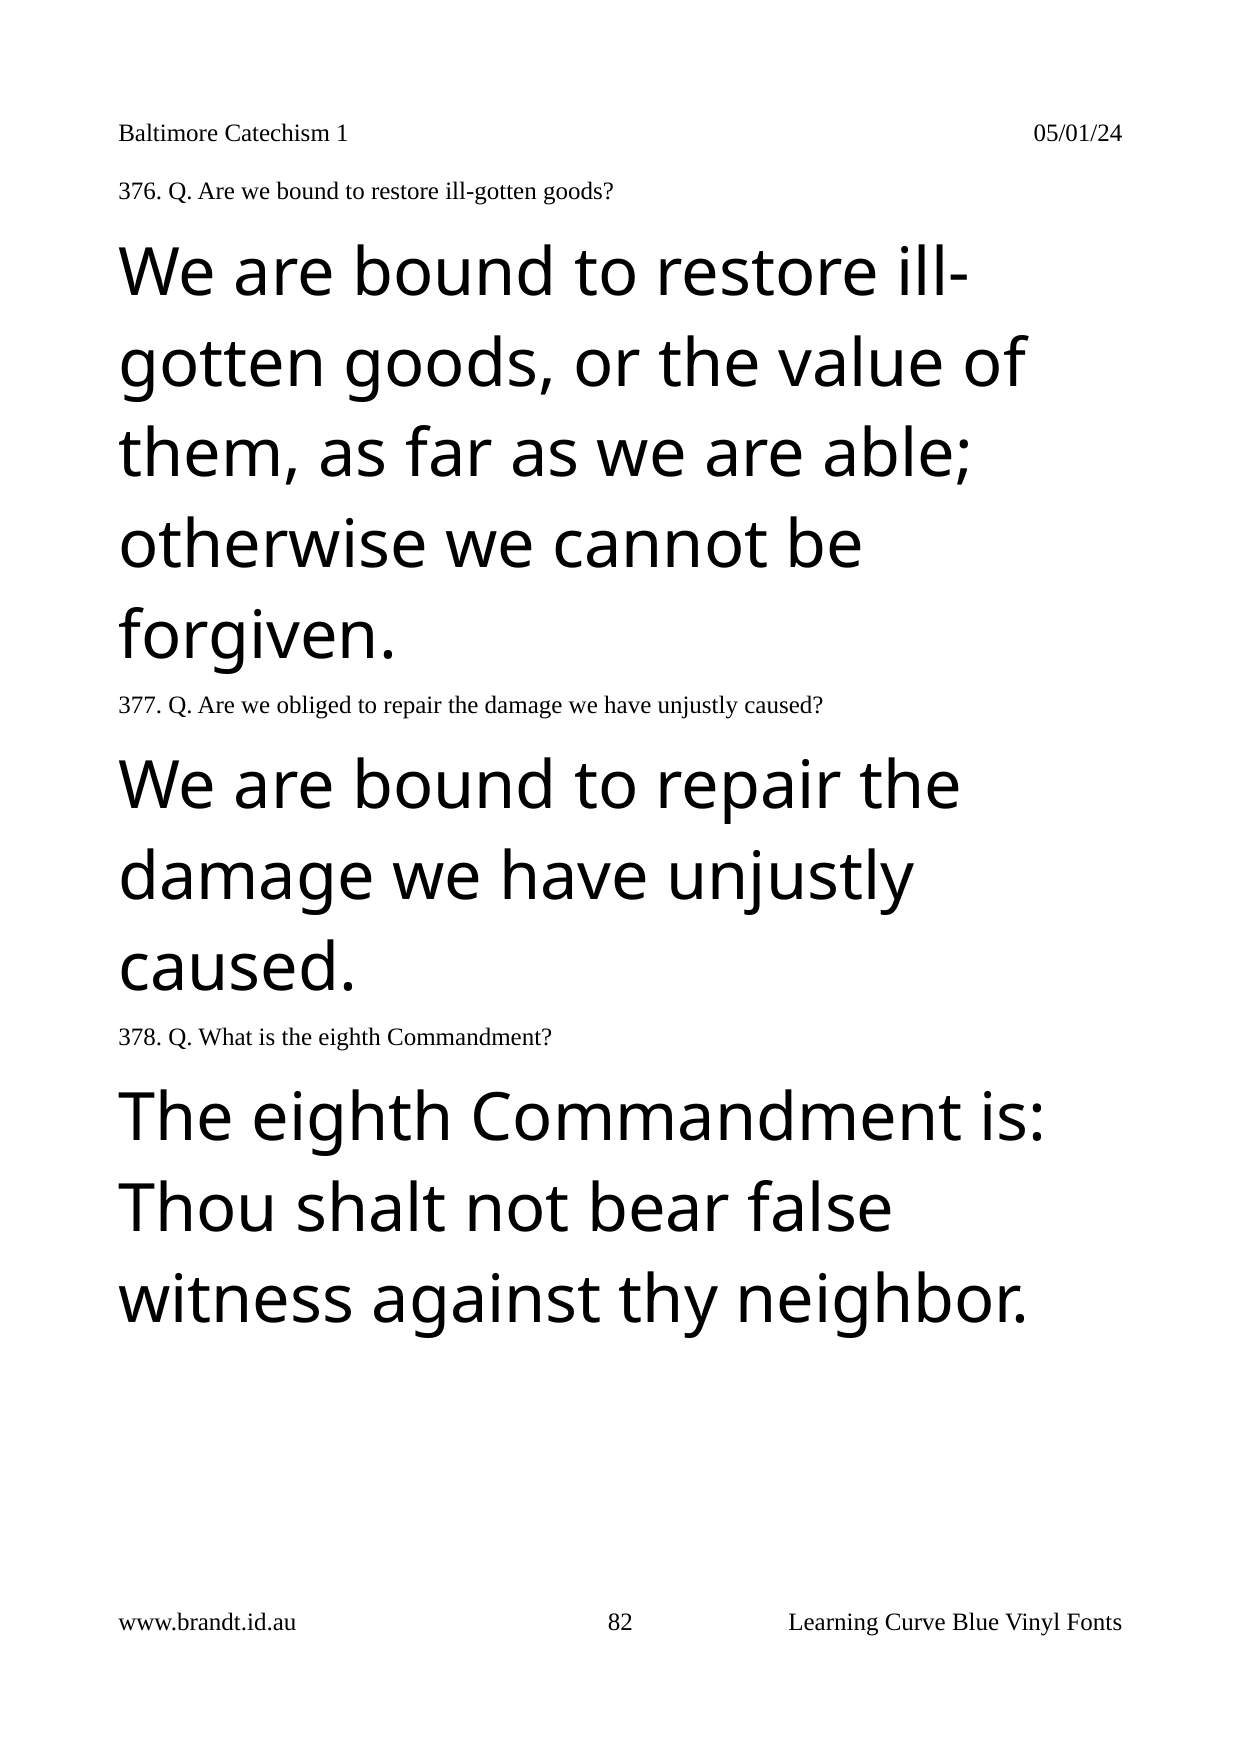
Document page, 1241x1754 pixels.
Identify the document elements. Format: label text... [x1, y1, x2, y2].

text 376. Q. Are we bound to restore ill-gotten goods? [118, 176, 1122, 205]
text We are bound to restore ill-gotten goods, or the value of them, as far as we are able; otherwise we cannot be forgiven. [118, 224, 1122, 678]
text 377. Q. Are we obliged to repair the damage we have unjustly caused? [118, 690, 1122, 719]
text The eighth Commandment is: Thou shalt not bear false witness against thy neighbor. [118, 1069, 1122, 1342]
text 378. Q. What is the eighth Commandment? [118, 1022, 1122, 1051]
text We are bound to repair the damage we have unjustly caused. [118, 737, 1122, 1010]
